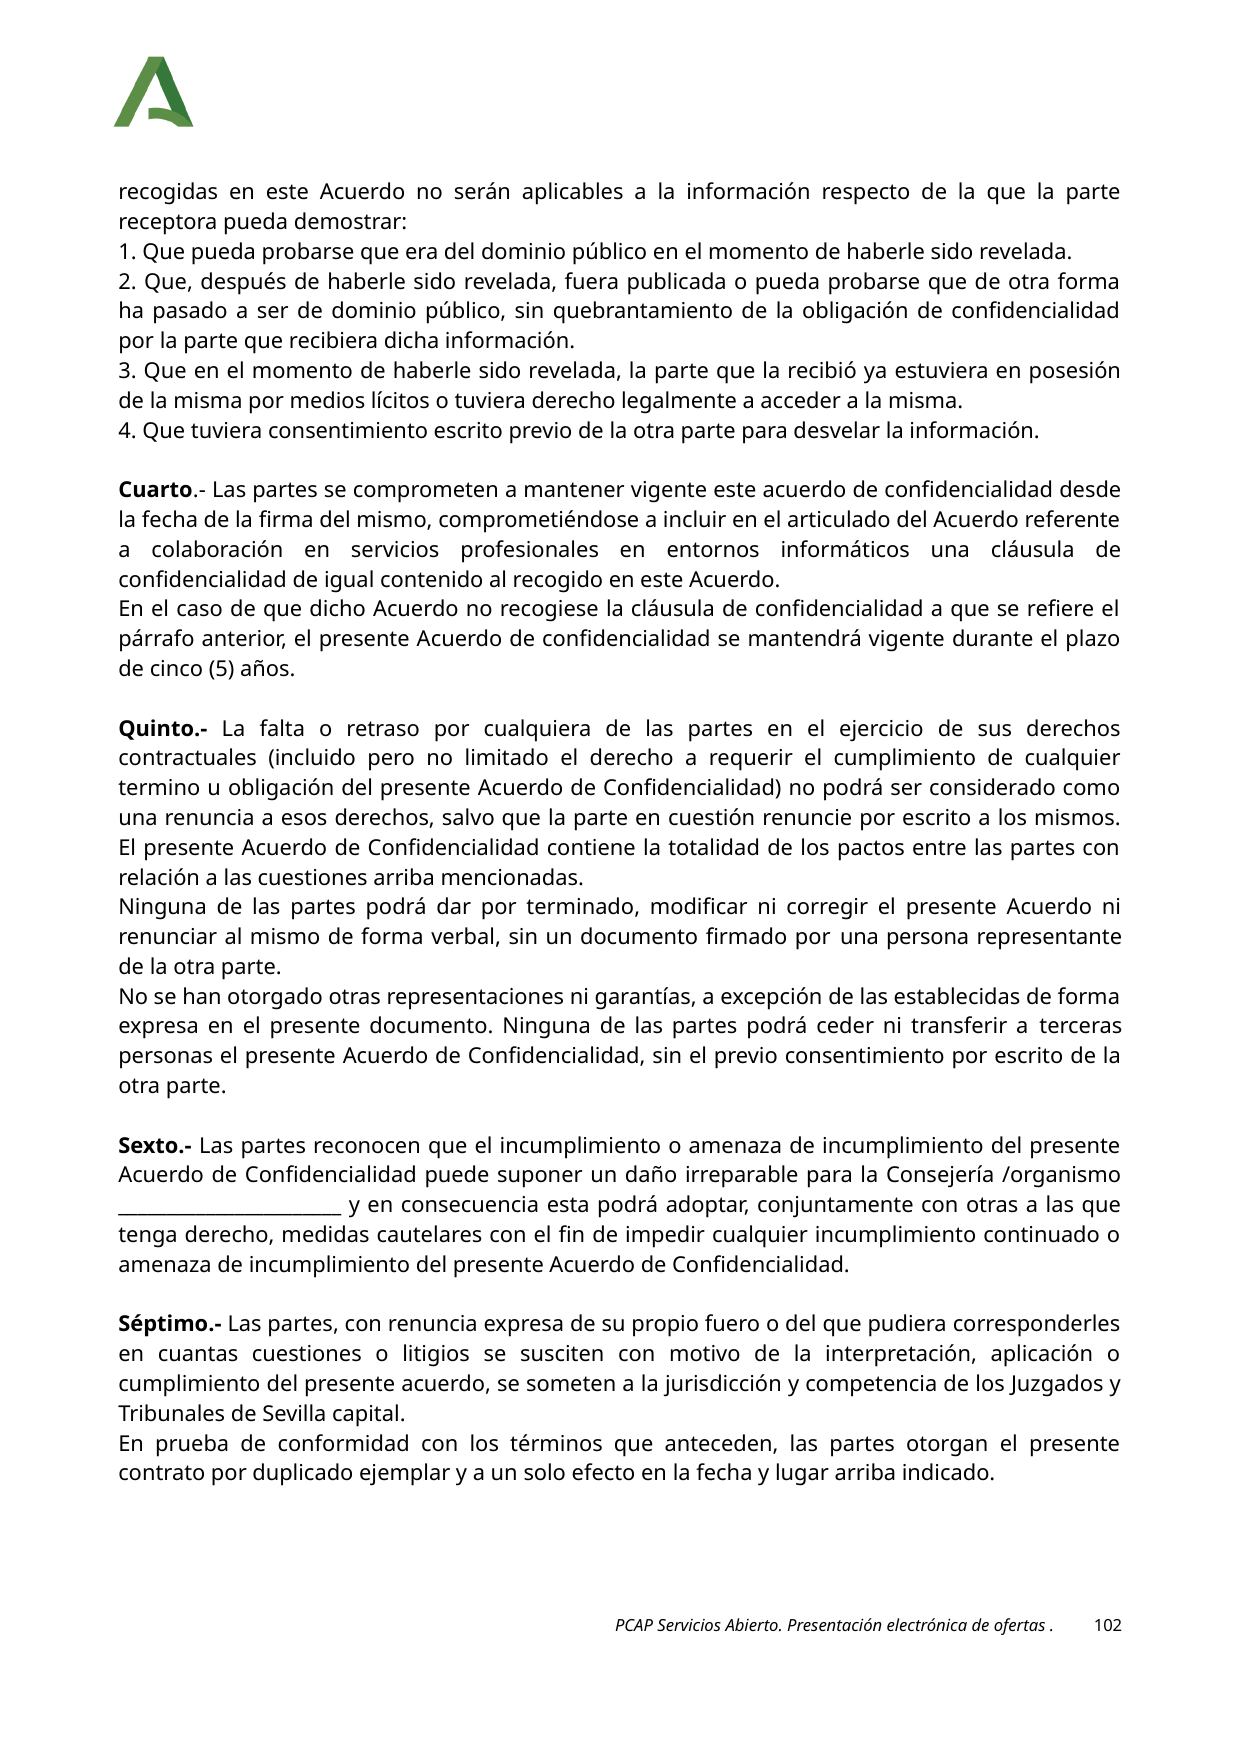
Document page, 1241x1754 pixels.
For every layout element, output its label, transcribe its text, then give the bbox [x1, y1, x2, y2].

text Séptimo.- Las partes, con renuncia expresa de su propio fuero o del que pudiera corresponderles en cuantas cuestiones o litigios se susciten con motivo de la interpretación, aplicación o cumplimiento del presente acuerdo, se someten a la jurisdicción y competencia de los Juzgados y Tribunales de Sevilla capital. [118, 1308, 1122, 1428]
text En prueba de conformidad con los términos que anteceden, las partes otorgan el presente contrato por duplicado ejemplar y a un solo efecto en la fecha y lugar arriba indicado. [118, 1428, 1122, 1487]
text Sexto.- Las partes reconocen que el incumplimiento o amenaza de incumplimiento del presente Acuerdo de Confidencialidad puede suponer un daño irreparable para la Consejería /organismo _______________________ y en consecuencia esta podrá adoptar, conjuntamente con otras a las que tenga derecho, medidas cautelares con el fin de impedir cualquier incumplimiento continuado o amenaza de incumplimiento del presente Acuerdo de Confidencialidad. [118, 1130, 1122, 1279]
text 1. Que pueda probarse que era del dominio público en el momento de haberle sido revelada. [118, 236, 1122, 266]
text 3. Que en el momento de haberle sido revelada, la parte que la recibió ya estuviera en posesión de la misma por medios lícitos o tuviera derecho legalmente a acceder a la misma. [118, 355, 1122, 415]
text No se han otorgado otras representaciones ni garantías, a excepción de las establecidas de forma expresa en el presente documento. Ninguna de las partes podrá ceder ni transferir a terceras personas el presente Acuerdo de Confidencialidad, sin el previo consentimiento por escrito de la otra parte. [118, 981, 1122, 1100]
text 4. Que tuviera consentimiento escrito previo de la otra parte para desvelar la información. [118, 415, 1122, 444]
picture [109, 52, 198, 131]
text 2. Que, después de haberle sido revelada, fuera publicada o pueda probarse que de otra forma ha pasado a ser de dominio público, sin quebrantamiento de la obligación de confidencialidad por la parte que recibiera dicha información. [118, 266, 1122, 355]
text En el caso de que dicho Acuerdo no recogiese la cláusula de confidencialidad a que se refiere el párrafo anterior, el presente Acuerdo de confidencialidad se mantendrá vigente durante el plazo de cinco (5) años. [118, 593, 1122, 683]
text recogidas en este Acuerdo no serán aplicables a la información respecto de la que la parte receptora pueda demostrar: [118, 176, 1122, 236]
text Quinto.- La falta o retraso por cualquiera de las partes en el ejercicio de sus derechos contractuales (incluido pero no limitado el derecho a requerir el cumplimiento de cualquier termino u obligación del presente Acuerdo de Confidencialidad) no podrá ser considerado como una renuncia a esos derechos, salvo que la parte en cuestión renuncie por escrito a los mismos. El presente Acuerdo de Confidencialidad contiene la totalidad de los pactos entre las partes con relación a las cuestiones arriba mencionadas. [118, 713, 1122, 891]
text Cuarto.- Las partes se comprometen a mantener vigente este acuerdo de confidencialidad desde la fecha de la firma del mismo, comprometiéndose a incluir en el articulado del Acuerdo referente a colaboración en servicios profesionales en entornos informáticos una cláusula de confidencialidad de igual contenido al recogido en este Acuerdo. [118, 474, 1122, 593]
text Ninguna de las partes podrá dar por terminado, modificar ni corregir el presente Acuerdo ni renunciar al mismo de forma verbal, sin un documento firmado por una persona representante de la otra parte. [118, 891, 1122, 981]
